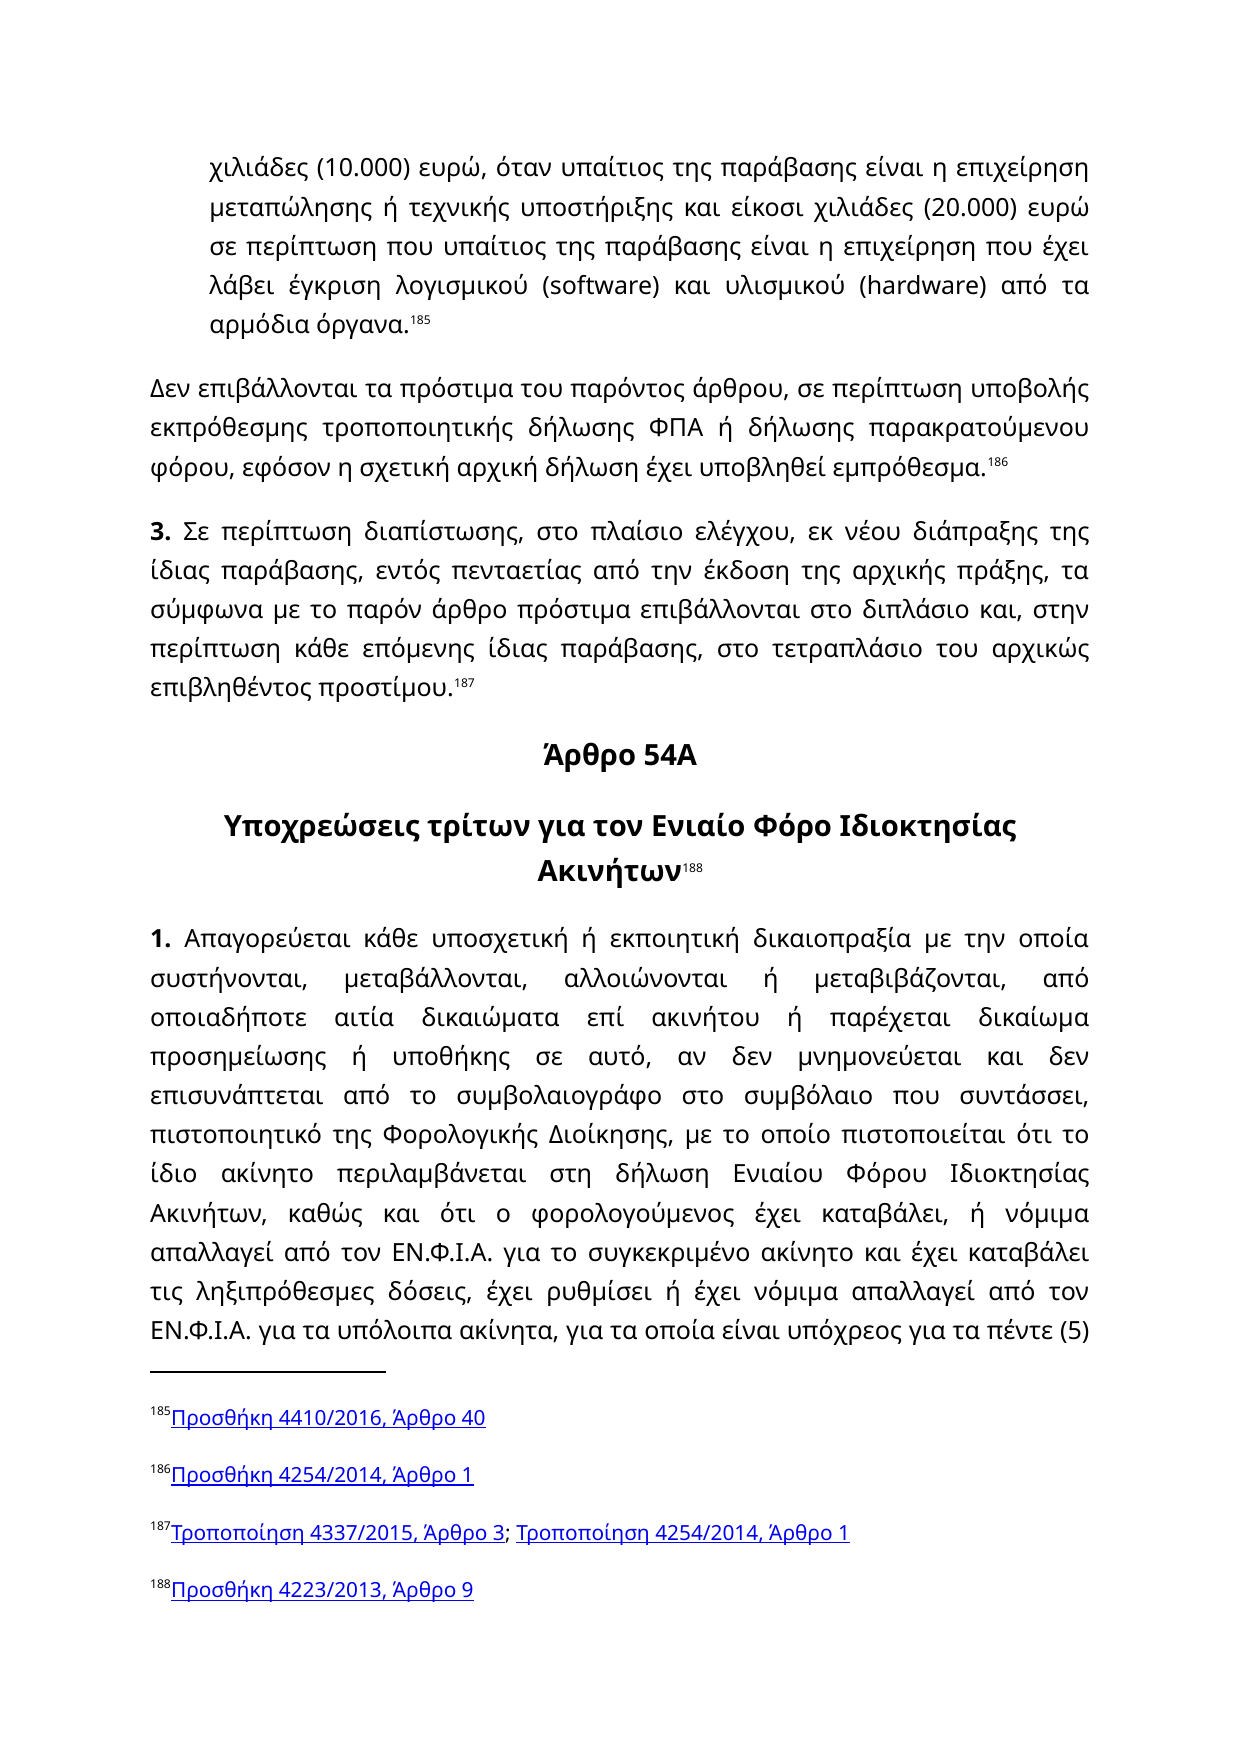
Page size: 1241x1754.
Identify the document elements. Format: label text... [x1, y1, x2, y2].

text Δεν επιβάλλονται τα πρόστιμα του παρόντος άρθρου, σε περίπτωση υποβολής εκπρόθεσμης τροποποιητικής δήλωσης ΦΠΑ ή δήλωσης παρακρατούμενου φόρου, εφόσον η σχετική αρχική δήλωση έχει υποβληθεί εμπρόθεσμα. [150, 371, 1090, 483]
text 1. Απαγορεύεται κάθε υποσχετική ή εκποιητική δικαιοπραξία με την οποία συστήνονται, μεταβάλλονται, αλλοιώνονται ή μεταβιβάζονται, από οποιαδήποτε αιτία δικαιώματα επί ακινήτου ή παρέχεται δικαίωμα προσημείωσης ή υποθήκης σε αυτό, αν δεν μνημονεύεται και δεν επισυνάπτεται από το συμβολαιογράφο στο συμβόλαιο που συντάσσει, πιστοποιητικό της Φορολογικής Διοίκησης, με το οποίο πιστοποιείται ότι το ίδιο ακίνητο περιλαμβάνεται στη δήλωση Ενιαίου Φόρου Ιδιοκτησίας Ακινήτων, καθώς και ότι ο φορολογούμενος έχει καταβάλει, ή νόμιμα απαλλαγεί από τον ΕΝ.Φ.Ι.Α. για το συγκεκριμένο ακίνητο και έχει καταβάλει τις ληξιπρόθεσμες δόσεις, έχει ρυθμίσει ή έχει νόμιμα απαλλαγεί από τον ΕΝ.Φ.Ι.Α. για τα υπόλοιπα ακίνητα, για τα οποία είναι υπόχρεος για τα πέντε (5) [150, 921, 1090, 1347]
text Προσθήκη 4410/2016, Άρθρο 40 [150, 1403, 1090, 1431]
subtitle Υποχρεώσεις τρίτων για τον Ενιαίο Φόρο Ιδιοκτησίας Ακινήτων [150, 805, 1090, 890]
text Προσθήκη 4254/2014, Άρθρο 1 [150, 1460, 1090, 1489]
text 3. Σε περίπτωση διαπίστωσης, στο πλαίσιο ελέγχου, εκ νέου διάπραξης της ίδιας παράβασης, εντός πενταετίας από την έκδοση της αρχικής πράξης, τα σύμφωνα με το παρόν άρθρο πρόστιμα επιβάλλονται στο διπλάσιο και, στην περίπτωση κάθε επόμενης ίδιας παράβασης, στο τετραπλάσιο του αρχικώς επιβληθέντος προστίμου. [150, 513, 1090, 704]
subtitle Άρθρο 54Α [150, 734, 1090, 774]
text Προσθήκη 4223/2013, Άρθρο 9 [150, 1576, 1090, 1604]
list χιλιάδες (10.000) ευρώ, όταν υπαίτιος της παράβασης είναι η επιχείρηση μεταπώλησης ή τεχνικής υποστήριξης και είκοσι χιλιάδες (20.000) ευρώ σε περίπτωση που υπαίτιος της παράβασης είναι η επιχείρηση που έχει λάβει έγκριση λογισμικού (software) και υλισμικού (hardware) από τα αρμόδια όργανα. [150, 150, 1090, 341]
text Τροποποίηση 4337/2015, Άρθρο 3; Τροποποίηση 4254/2014, Άρθρο 1 [150, 1518, 1090, 1546]
